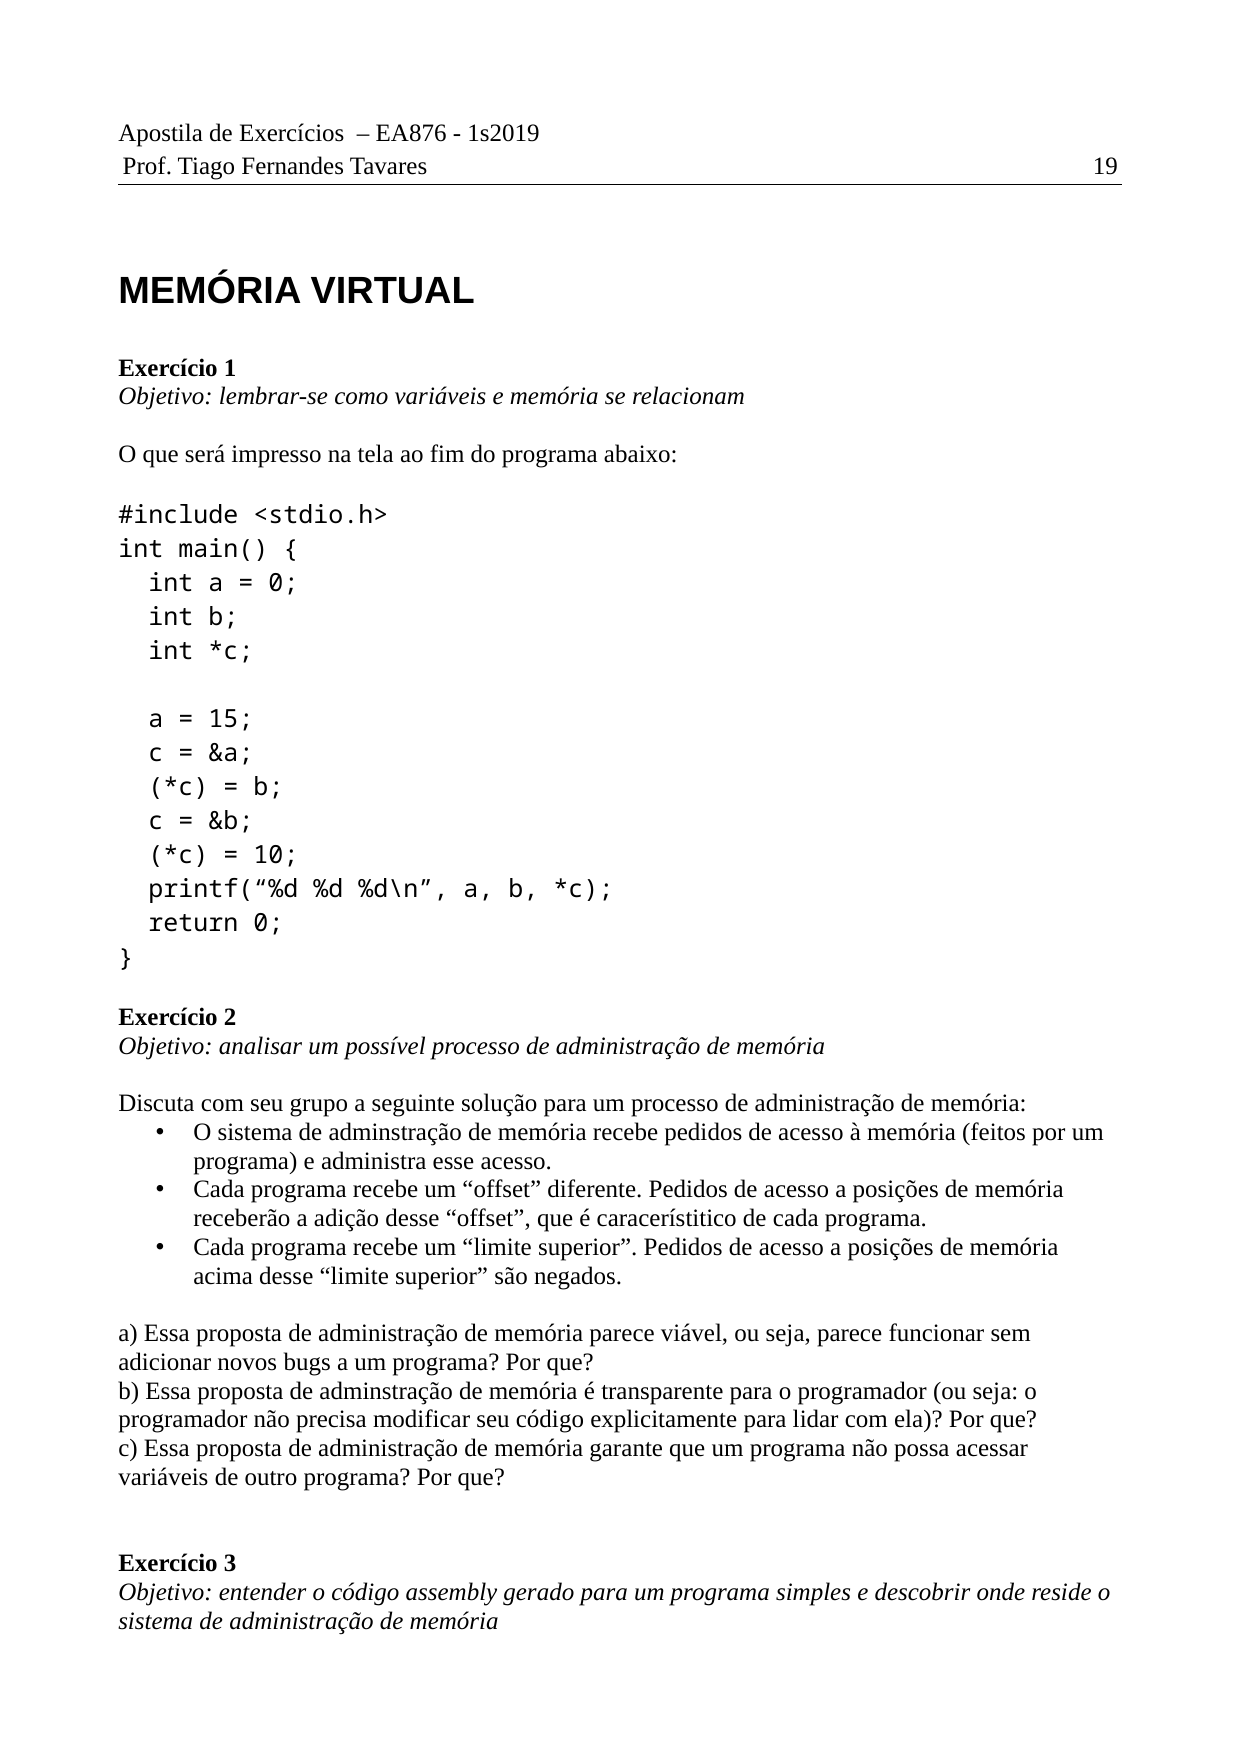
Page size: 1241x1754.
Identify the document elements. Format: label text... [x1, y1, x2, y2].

text int main() { [118, 530, 1122, 564]
text Exercício 3 [118, 1548, 1122, 1577]
text a = 15; [118, 701, 1122, 735]
text Objetivo: analisar um possível processo de administração de memória [118, 1031, 1122, 1059]
text return 0; [118, 905, 1122, 939]
text b) Essa proposta de adminstração de memória é transparente para o programador (ou seja: o programador não precisa modificar seu código explicitamente para lidar com ela)? Por que? [118, 1376, 1122, 1433]
text Objetivo: lembrar-se como variáveis e memória se relacionam [118, 381, 1122, 410]
text printf(“%d %d %d\n”, a, b, *c); [118, 871, 1122, 905]
text c = &b; [118, 803, 1122, 837]
subtitle MEMÓRIA VIRTUAL [118, 268, 1122, 311]
text O que será impresso na tela ao fim do programa abaixo: [118, 439, 1122, 468]
text } [118, 939, 1122, 973]
text a) Essa proposta de administração de memória parece viável, ou seja, parece funcionar sem adicionar novos bugs a um programa? Por que? [118, 1318, 1122, 1376]
text c = &a; [118, 735, 1122, 769]
text int b; [118, 598, 1122, 633]
text int a = 0; [118, 564, 1122, 598]
text (*c) = b; [118, 769, 1122, 803]
text Objetivo: entender o código assembly gerado para um programa simples e descobrir onde reside o sistema de administração de memória [118, 1577, 1122, 1634]
text c) Essa proposta de administração de memória garante que um programa não possa acessar variáveis de outro programa? Por que? [118, 1433, 1122, 1491]
text (*c) = 10; [118, 837, 1122, 871]
text #include <stdio.h> [118, 496, 1122, 530]
text int *c; [118, 633, 1122, 667]
text Discuta com seu grupo a seguinte solução para um processo de administração de memória: [118, 1088, 1122, 1117]
list Cada programa recebe um “offset” diferente. Pedidos de acesso a posições de memória receberão a adição desse “offset”, que é caracerístitico de cada programa. [156, 1174, 1122, 1232]
text Exercício 1 [118, 353, 1122, 381]
list Cada programa recebe um “limite superior”. Pedidos de acesso a posições de memória acima desse “limite superior” são negados. [156, 1232, 1122, 1289]
list O sistema de adminstração de memória recebe pedidos de acesso à memória (feitos por um programa) e administra esse acesso. [156, 1117, 1122, 1174]
text Exercício 2 [118, 1002, 1122, 1031]
